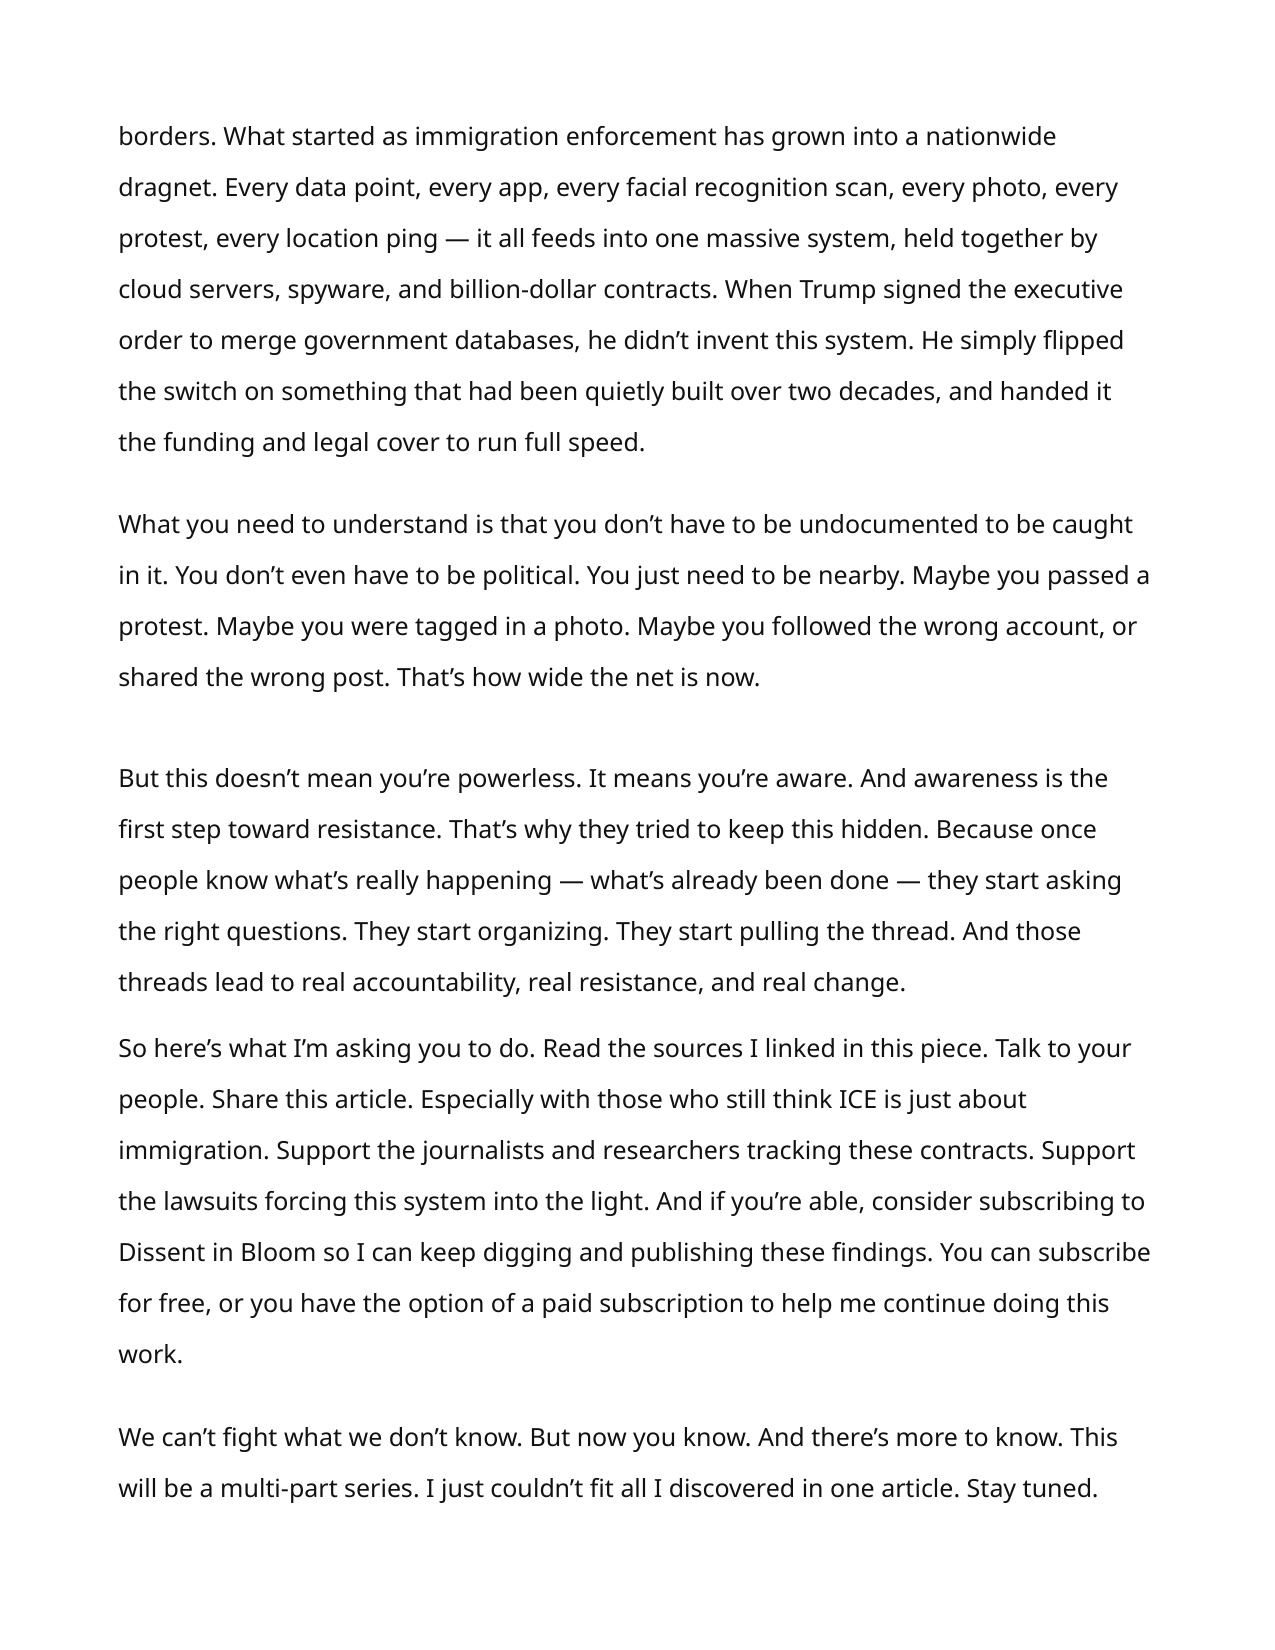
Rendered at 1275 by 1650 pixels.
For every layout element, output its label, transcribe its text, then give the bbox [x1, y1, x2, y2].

text What you need to understand is that you don’t have to be undocumented to be caught in it. You don’t even have to be political. You just need to be nearby. Maybe you passed a protest. Maybe you were tagged in a photo. Maybe you followed the wrong account, or shared the wrong post. That’s how wide the net is now. [118, 507, 1157, 694]
text We can’t fight what we don’t know. But now you know. And there’s more to know. This will be a multi-part series. I just couldn’t fit all I discovered in one article. Stay tuned. [118, 1419, 1157, 1504]
text borders. What started as immigration enforcement has grown into a nationwide dragnet. Every data point, every app, every facial recognition scan, every photo, every protest, every location ping — it all feeds into one massive system, held together by cloud servers, spyware, and billion-dollar contracts. When Trump signed the executive order to merge government databases, he didn’t invent this system. He simply flipped the switch on something that had been quietly built over two decades, and handed it the funding and legal cover to run full speed. [118, 118, 1157, 458]
text But this doesn’t mean you’re powerless. It means you’re aware. And awareness is the first step toward resistance. That’s why they tried to keep this hidden. Because once people know what’s really happening — what’s already been done — they start asking the right questions. They start organizing. They start pulling the thread. And those threads lead to real accountability, real resistance, and real change. [118, 761, 1157, 999]
text So here’s what I’m asking you to do. Read the sources I linked in this piece. Talk to your people. Share this article. Especially with those who still think ICE is just about immigration. Support the journalists and researchers tracking these contracts. Support the lawsuits forcing this system into the light. And if you’re able, consider subscribing to Dissent in Bloom so I can keep digging and publishing these findings. You can subscribe for free, or you have the option of a paid subscription to help me continue doing this work. [118, 1031, 1157, 1371]
